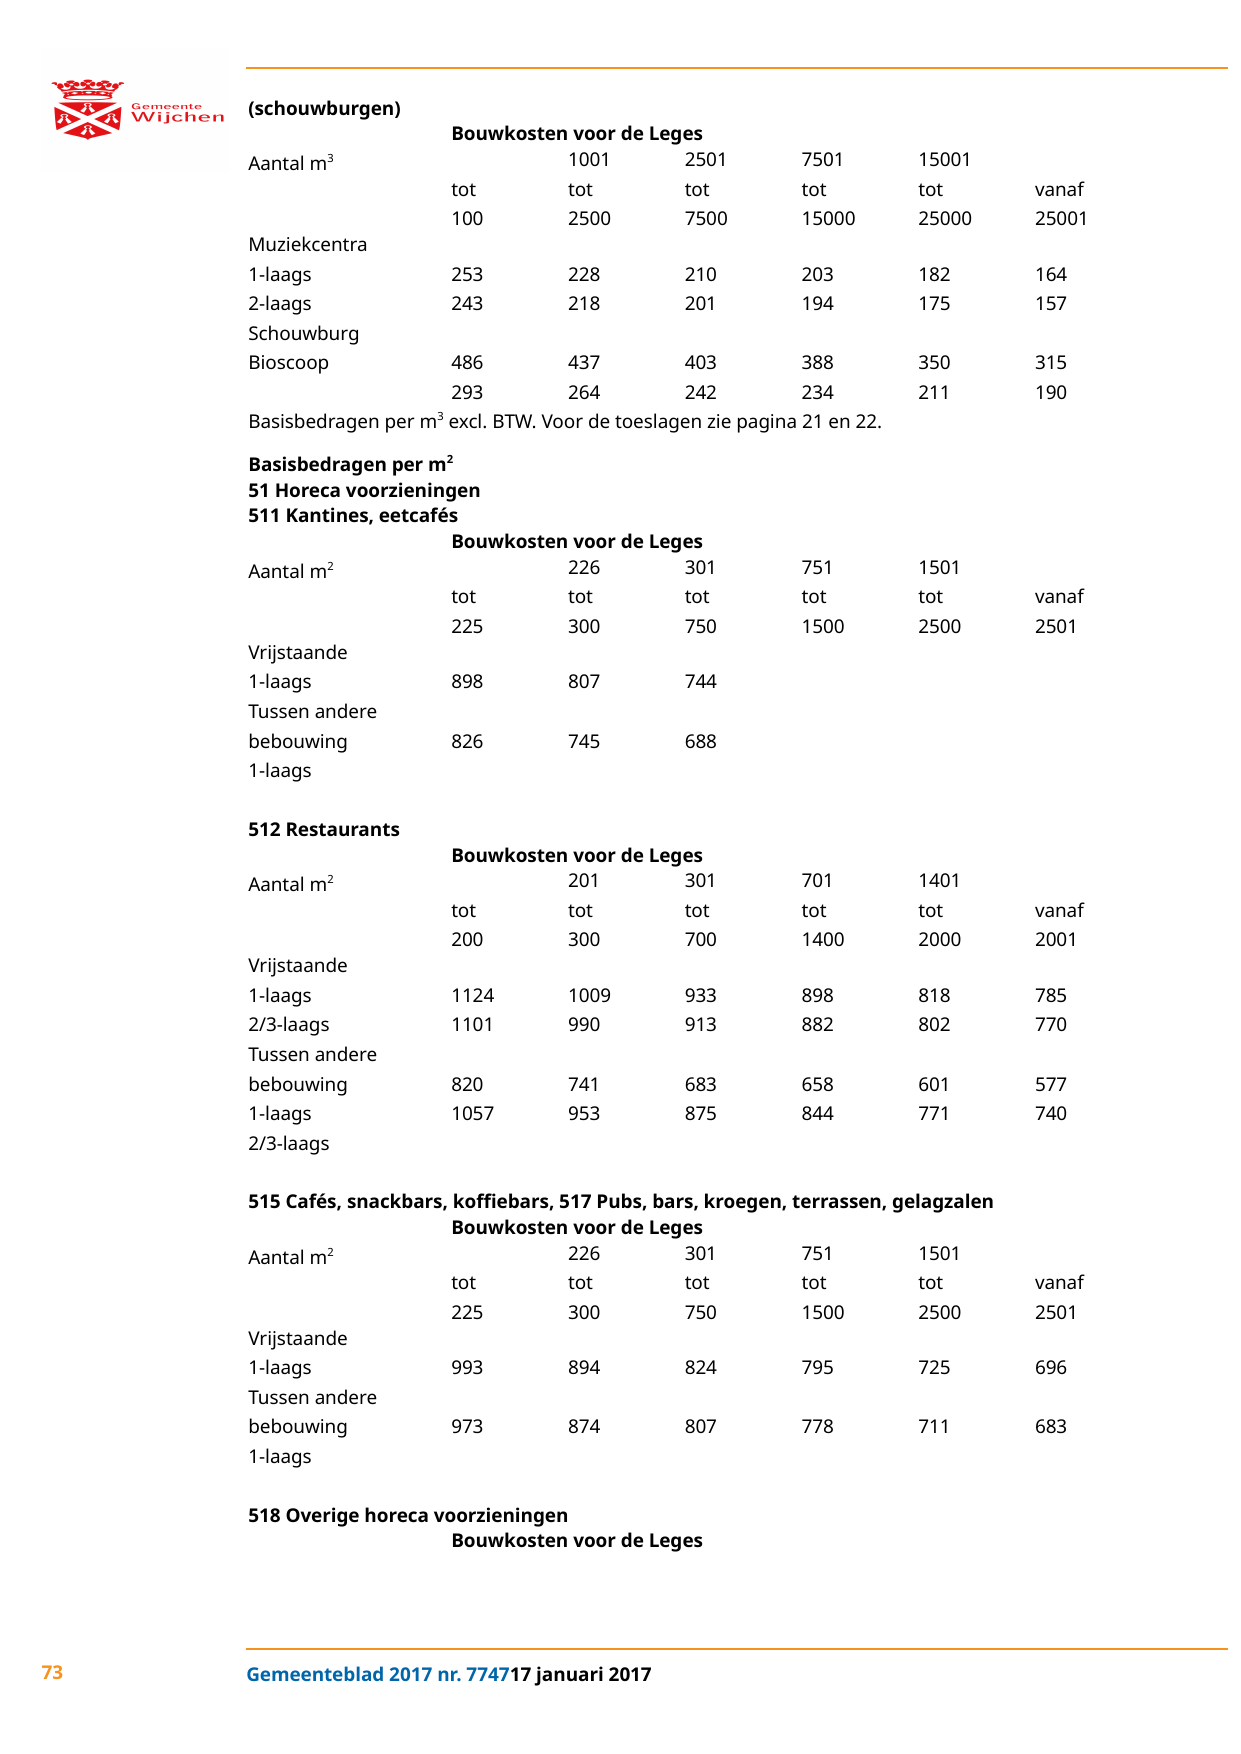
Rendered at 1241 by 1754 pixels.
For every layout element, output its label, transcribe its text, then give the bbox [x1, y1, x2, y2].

table_cell 210 201 403 242 [685, 231, 801, 405]
table_cell 1124 1101 820 1057 [451, 953, 568, 1156]
table_cell Muziekcentra 1-laags 2-laags Schouwburg Bioscoop [248, 231, 451, 405]
picture [41, 47, 231, 172]
table_cell 226 tot 300 [568, 1240, 684, 1325]
table_cell 1401 tot 2000 [918, 868, 1035, 952]
table_cell Aantal m2 [248, 1214, 451, 1325]
table_cell 301 tot 700 [685, 868, 801, 952]
table_cell tot 225 [451, 554, 568, 639]
table_cell 725 711 [918, 1325, 1035, 1469]
text Basisbedragen per m2 [248, 451, 1152, 477]
table_cell 301 tot 750 [685, 1240, 801, 1325]
table_cell 898 882 658 844 [801, 953, 918, 1156]
table_cell 894 874 [568, 1325, 684, 1469]
table_header 515 Cafés, snackbars, koffiebars, 517 Pubs, bars, kroegen, terrassen, gelagzalen [248, 1189, 1152, 1214]
table_cell 751 tot 1500 [801, 1240, 918, 1325]
table_cell [1035, 639, 1152, 783]
table_cell tot 200 [451, 868, 568, 952]
table_cell [248, 1528, 451, 1553]
table_cell 818 802 601 771 [918, 953, 1035, 1156]
table_cell (schouwburgen) [248, 95, 1152, 121]
table_cell 696 683 [1035, 1325, 1152, 1469]
table_cell Vrijstaande 1-laags Tussen andere bebouwing 1-laags [248, 639, 451, 783]
table_cell [801, 639, 918, 783]
table_cell 301 tot 750 [685, 554, 801, 639]
table_cell 253 243 486 293 [451, 231, 568, 405]
table_cell vanaf 2501 [1035, 1240, 1152, 1325]
table_cell 744 688 [685, 639, 801, 783]
table_cell vanaf 2501 [1035, 554, 1152, 639]
table_cell 226 tot 300 [568, 554, 684, 639]
table_cell Aantal m2 [248, 842, 451, 952]
table_cell 1009 990 741 953 [568, 953, 684, 1156]
table_cell Bouwkosten voor de Leges [451, 1214, 1152, 1240]
table_cell Aantal m2 [248, 529, 451, 639]
table_cell 2501 tot 7500 [685, 146, 801, 231]
table_cell tot 100 [451, 146, 568, 231]
table_cell Bouwkosten voor de Leges [451, 842, 1152, 867]
table_cell 15001 tot 25000 [918, 146, 1035, 231]
table_cell 993 973 [451, 1325, 568, 1469]
table_cell 785 770 577 740 [1035, 953, 1152, 1156]
table_header 51 Horeca voorzieningen [248, 477, 1152, 503]
table_cell Aantal m3 [248, 121, 451, 231]
table_cell 824 807 [685, 1325, 801, 1469]
table_cell 201 tot 300 [568, 868, 684, 952]
table_cell tot 225 [451, 1240, 568, 1325]
table_cell 1501 tot 2500 [918, 554, 1035, 639]
table_cell 1501 tot 2500 [918, 1240, 1035, 1325]
table_cell 203 194 388 234 [801, 231, 918, 405]
table_cell 701 tot 1400 [801, 868, 918, 952]
text Basisbedragen per m3 excl. BTW. Voor de toeslagen zie pagina 21 en 22. [248, 408, 1152, 434]
table_header 512 Restaurants [248, 816, 1152, 842]
table_cell 898 826 [451, 639, 568, 783]
table_cell Vrijstaande 1-laags 2/3-laags Tussen andere bebouwing 1-laags 2/3-laags [248, 953, 451, 1156]
table_cell 182 175 350 211 [918, 231, 1035, 405]
table_cell 751 tot 1500 [801, 554, 918, 639]
table_cell 1001 tot 2500 [568, 146, 684, 231]
table_cell 228 218 437 264 [568, 231, 684, 405]
table_cell 164 157 315 190 [1035, 231, 1152, 405]
table_cell 933 913 683 875 [685, 953, 801, 1156]
table_cell 511 Kantines, eetcafés [248, 503, 1152, 528]
table_cell 795 778 [801, 1325, 918, 1469]
table_cell vanaf 25001 [1035, 146, 1152, 231]
table_header 518 Overige horeca voorzieningen [248, 1502, 1152, 1528]
table_cell vanaf 2001 [1035, 868, 1152, 952]
table_cell [918, 639, 1035, 783]
table_cell 7501 tot 15000 [801, 146, 918, 231]
table_cell Bouwkosten voor de Leges [451, 121, 1152, 146]
table_cell Vrijstaande 1-laags Tussen andere bebouwing 1-laags [248, 1325, 451, 1469]
table_cell Bouwkosten voor de Leges [451, 529, 1152, 554]
table_cell Bouwkosten voor de Leges [451, 1528, 1152, 1553]
table_cell 807 745 [568, 639, 684, 783]
